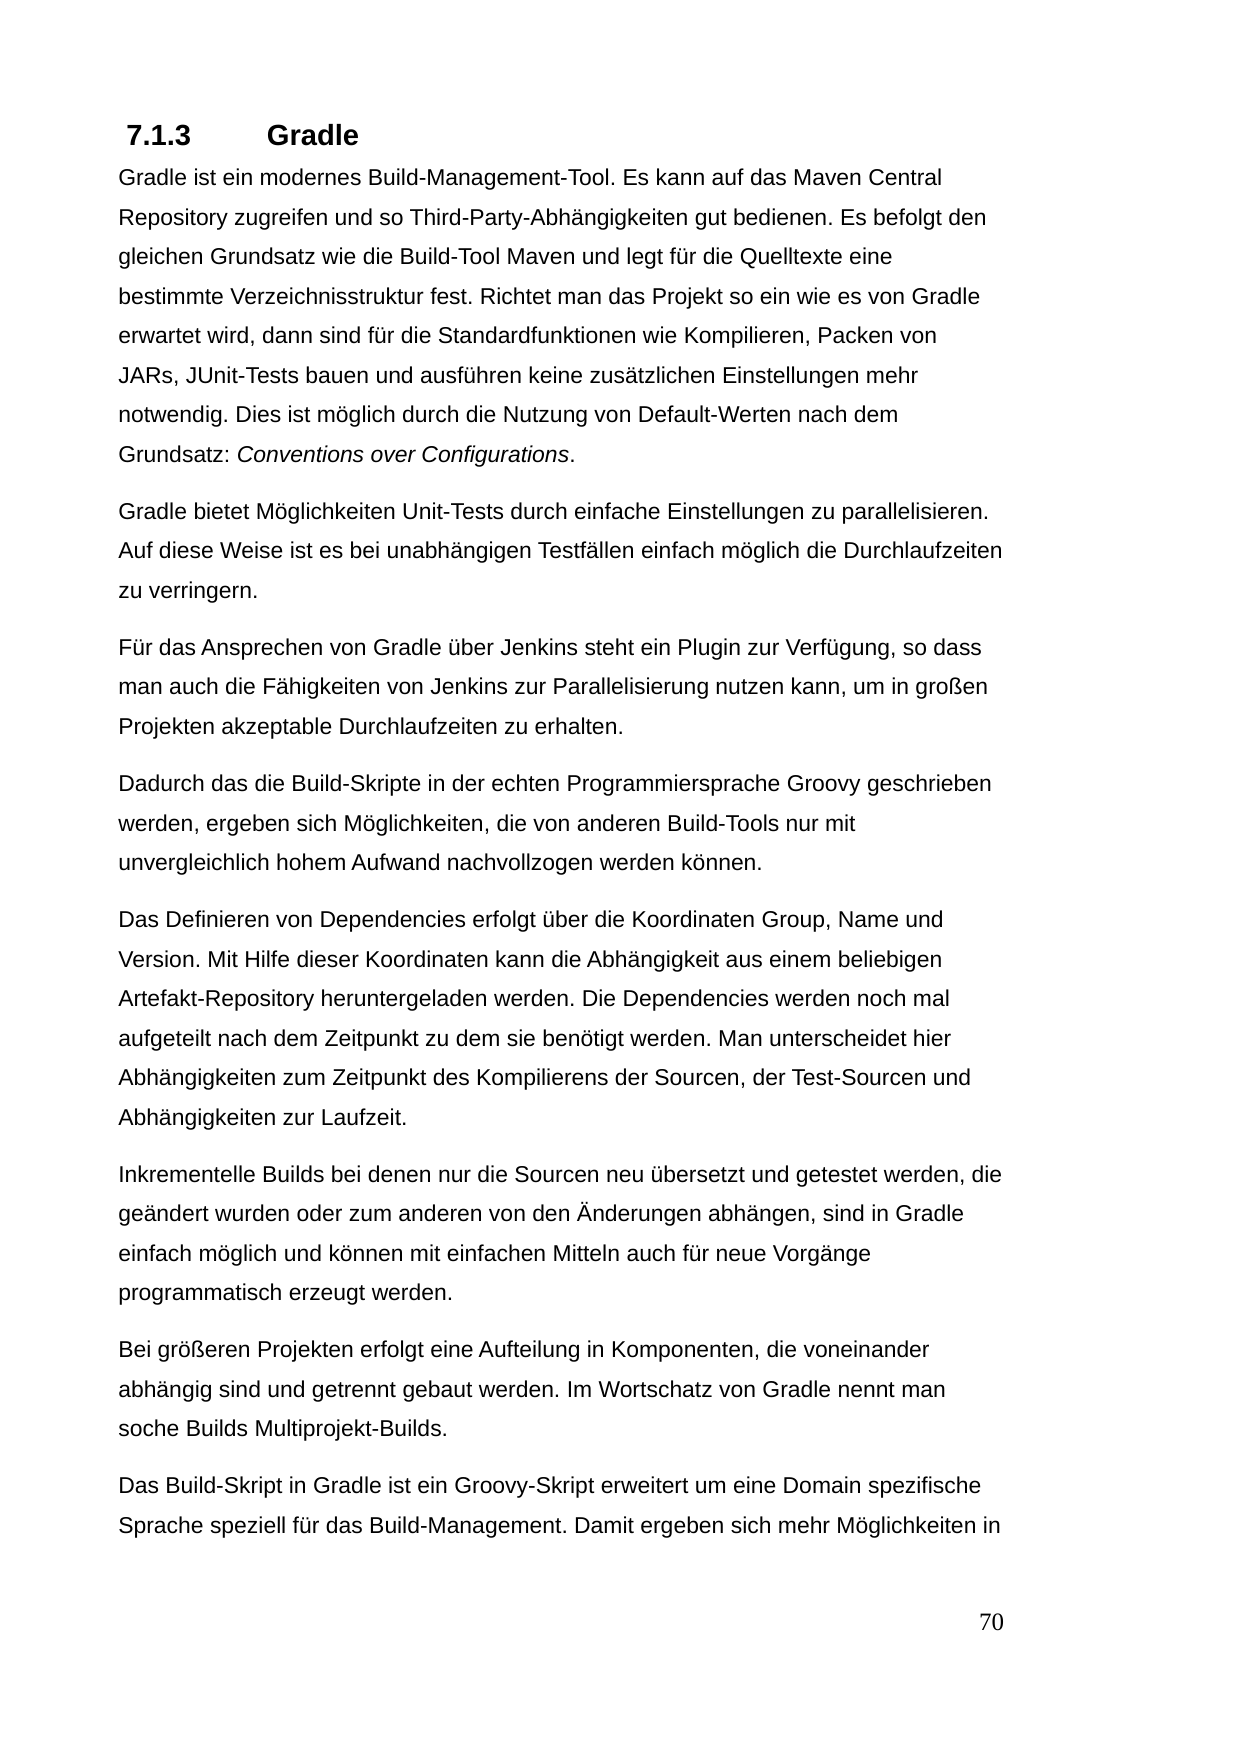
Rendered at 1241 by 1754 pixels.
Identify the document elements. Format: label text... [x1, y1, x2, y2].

subtitle Gradle [118, 118, 1004, 152]
text Bei größeren Projekten erfolgt eine Aufteilung in Komponenten, die voneinander abhängig sind und getrennt gebaut werden. Im Wortschatz von Gradle nennt man soche Builds Multiprojekt-Builds. [118, 1336, 1004, 1442]
text Inkrementelle Builds bei denen nur die Sourcen neu übersetzt und getestet werden, die geändert wurden oder zum anderen von den Änderungen abhängen, sind in Gradle einfach möglich und können mit einfachen Mitteln auch für neue Vorgänge programmatisch erzeugt werden. [118, 1161, 1004, 1306]
text Dadurch das die Build-Skripte in der echten Programmiersprache Groovy geschrieben werden, ergeben sich Möglichkeiten, die von anderen Build-Tools nur mit unvergleichlich hohem Aufwand nachvollzogen werden können. [118, 770, 1004, 875]
text Das Definieren von Dependencies erfolgt über die Koordinaten Group, Name und Version. Mit Hilfe dieser Koordinaten kann die Abhängigkeit aus einem beliebigen Artefakt-Repository heruntergeladen werden. Die Dependencies werden noch mal aufgeteilt nach dem Zeitpunkt zu dem sie benötigt werden. Man unterscheidet hier Abhängigkeiten zum Zeitpunkt des Kompilierens der Sourcen, der Test-Sourcen und Abhängigkeiten zur Laufzeit. [118, 906, 1004, 1130]
text Gradle ist ein modernes Build-Management-Tool. Es kann auf das Maven Central Repository zugreifen und so Third-Party-Abhängigkeiten gut bedienen. Es befolgt den gleichen Grundsatz wie die Build-Tool Maven und legt für die Quelltexte eine bestimmte Verzeichnisstruktur fest. Richtet man das Projekt so ein wie es von Gradle erwartet wird, dann sind für die Standardfunktionen wie Kompilieren, Packen von JARs, JUnit-Tests bauen und ausführen keine zusätzlichen Einstellungen mehr notwendig. Dies ist möglich durch die Nutzung von Default-Werten nach dem Grundsatz: Conventions over Configurations. [118, 164, 1004, 467]
text Gradle bietet Möglichkeiten Unit-Tests durch einfache Einstellungen zu parallelisieren. Auf diese Weise ist es bei unabhängigen Testfällen einfach möglich die Durchlaufzeiten zu verringern. [118, 498, 1004, 603]
text Für das Ansprechen von Gradle über Jenkins steht ein Plugin zur Verfügung, so dass man auch die Fähigkeiten von Jenkins zur Parallelisierung nutzen kann, um in großen Projekten akzeptable Durchlaufzeiten zu erhalten. [118, 634, 1004, 739]
text Das Build-Skript in Gradle ist ein Groovy-Skript erweitert um eine Domain spezifische Sprache speziell für das Build-Management. Damit ergeben sich mehr Möglichkeiten in [118, 1472, 1004, 1538]
